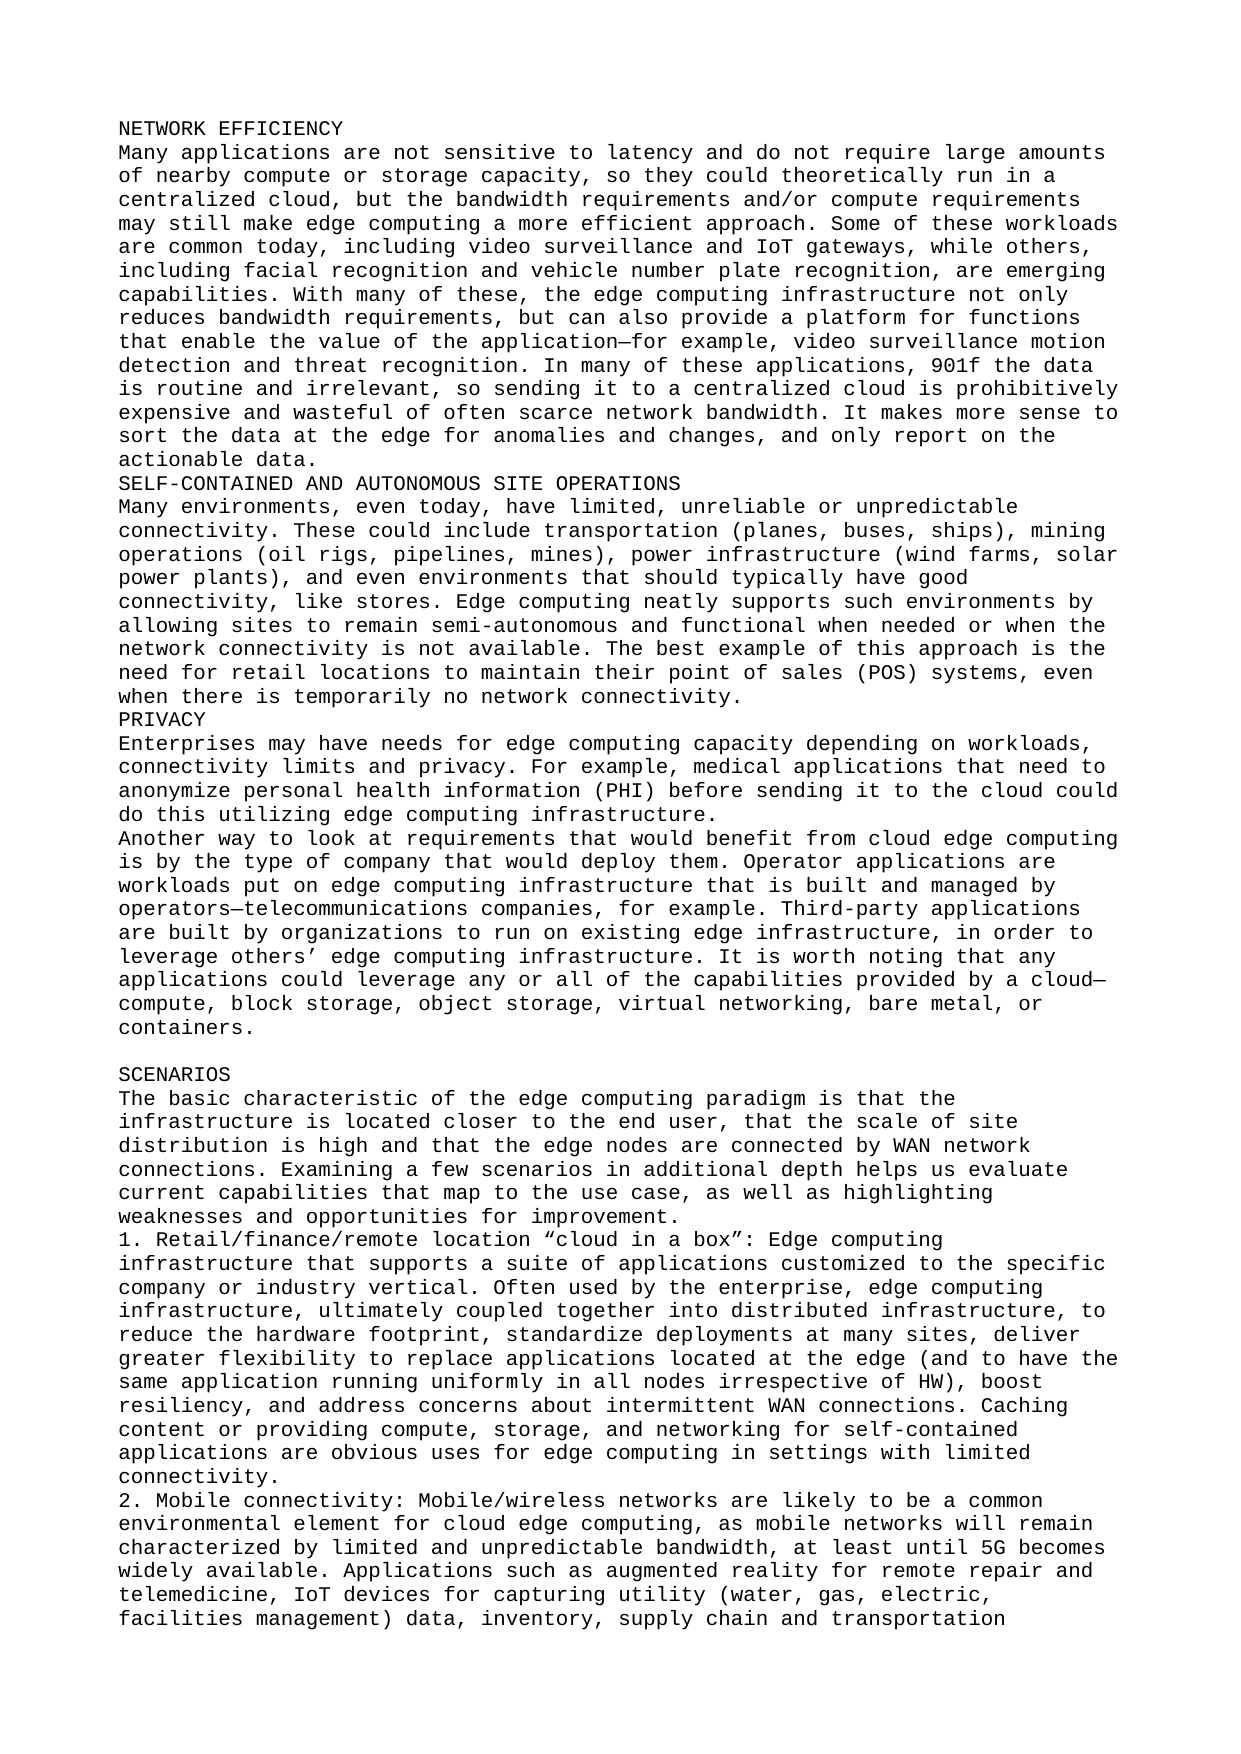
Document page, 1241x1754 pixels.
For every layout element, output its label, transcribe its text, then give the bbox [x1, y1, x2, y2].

text SELF-CONTAINED AND AUTONOMOUS SITE OPERATIONS [118, 473, 1122, 496]
text The basic characteristic of the edge computing paradigm is that the infrastructure is located closer to the end user, that the scale of site distribution is high and that the edge nodes are connected by WAN network connections. Examining a few scenarios in additional depth helps us evaluate current capabilities that map to the use case, as well as highlighting weaknesses and opportunities for improvement. [118, 1088, 1122, 1229]
text Enterprises may have needs for edge computing capacity depending on workloads, connectivity limits and privacy. For example, medical applications that need to anonymize personal health information (PHI) before sending it to the cloud could do this utilizing edge computing infrastructure. [118, 733, 1122, 827]
text NETWORK EFFICIENCY [118, 118, 1122, 142]
text 1. Retail/finance/remote location “cloud in a box”: Edge computing infrastructure that supports a suite of applications customized to the specific company or industry vertical. Often used by the enterprise, edge computing infrastructure, ultimately coupled together into distributed infrastructure, to reduce the hardware footprint, standardize deployments at many sites, deliver greater flexibility to replace applications located at the edge (and to have the same application running uniformly in all nodes irrespective of HW), boost resiliency, and address concerns about intermittent WAN connections. Caching content or providing compute, storage, and networking for self-contained applications are obvious uses for edge computing in settings with limited connectivity. [118, 1229, 1122, 1489]
text Another way to look at requirements that would benefit from cloud edge computing is by the type of company that would deploy them. Operator applications are workloads put on edge computing infrastructure that is built and managed by operators—telecommunications companies, for example. Third-party applications are built by organizations to run on existing edge infrastructure, in order to leverage others’ edge computing infrastructure. It is worth noting that any applications could leverage any or all of the capabilities provided by a cloud—compute, block storage, object storage, virtual networking, bare metal, or containers. [118, 827, 1122, 1040]
text Many applications are not sensitive to latency and do not require large amounts of nearby compute or storage capacity, so they could theoretically run in a centralized cloud, but the bandwidth requirements and/or compute requirements may still make edge computing a more efficient approach. Some of these workloads are common today, including video surveillance and IoT gateways, while others, including facial recognition and vehicle number plate recognition, are emerging capabilities. With many of these, the edge computing infrastructure not only reduces bandwidth requirements, but can also provide a platform for functions that enable the value of the application—for example, video surveillance motion detection and threat recognition. In many of these applications, 901f the data is routine and irrelevant, so sending it to a centralized cloud is prohibitively expensive and wasteful of often scarce network bandwidth. It makes more sense to sort the data at the edge for anomalies and changes, and only report on the actionable data. [118, 142, 1122, 473]
text 2. Mobile connectivity: Mobile/wireless networks are likely to be a common environmental element for cloud edge computing, as mobile networks will remain characterized by limited and unpredictable bandwidth, at least until 5G becomes widely available. Applications such as augmented reality for remote repair and telemedicine, IoT devices for capturing utility (water, gas, electric, facilities management) data, inventory, supply chain and transportation [118, 1489, 1122, 1631]
text SCENARIOS [118, 1064, 1122, 1088]
text Many environments, even today, have limited, unreliable or unpredictable connectivity. These could include transportation (planes, buses, ships), mining operations (oil rigs, pipelines, mines), power infrastructure (wind farms, solar power plants), and even environments that should typically have good connectivity, like stores. Edge computing neatly supports such environments by allowing sites to remain semi-autonomous and functional when needed or when the network connectivity is not available. The best example of this approach is the need for retail locations to maintain their point of sales (POS) systems, even when there is temporarily no network connectivity. [118, 496, 1122, 709]
text PRIVACY [118, 709, 1122, 733]
